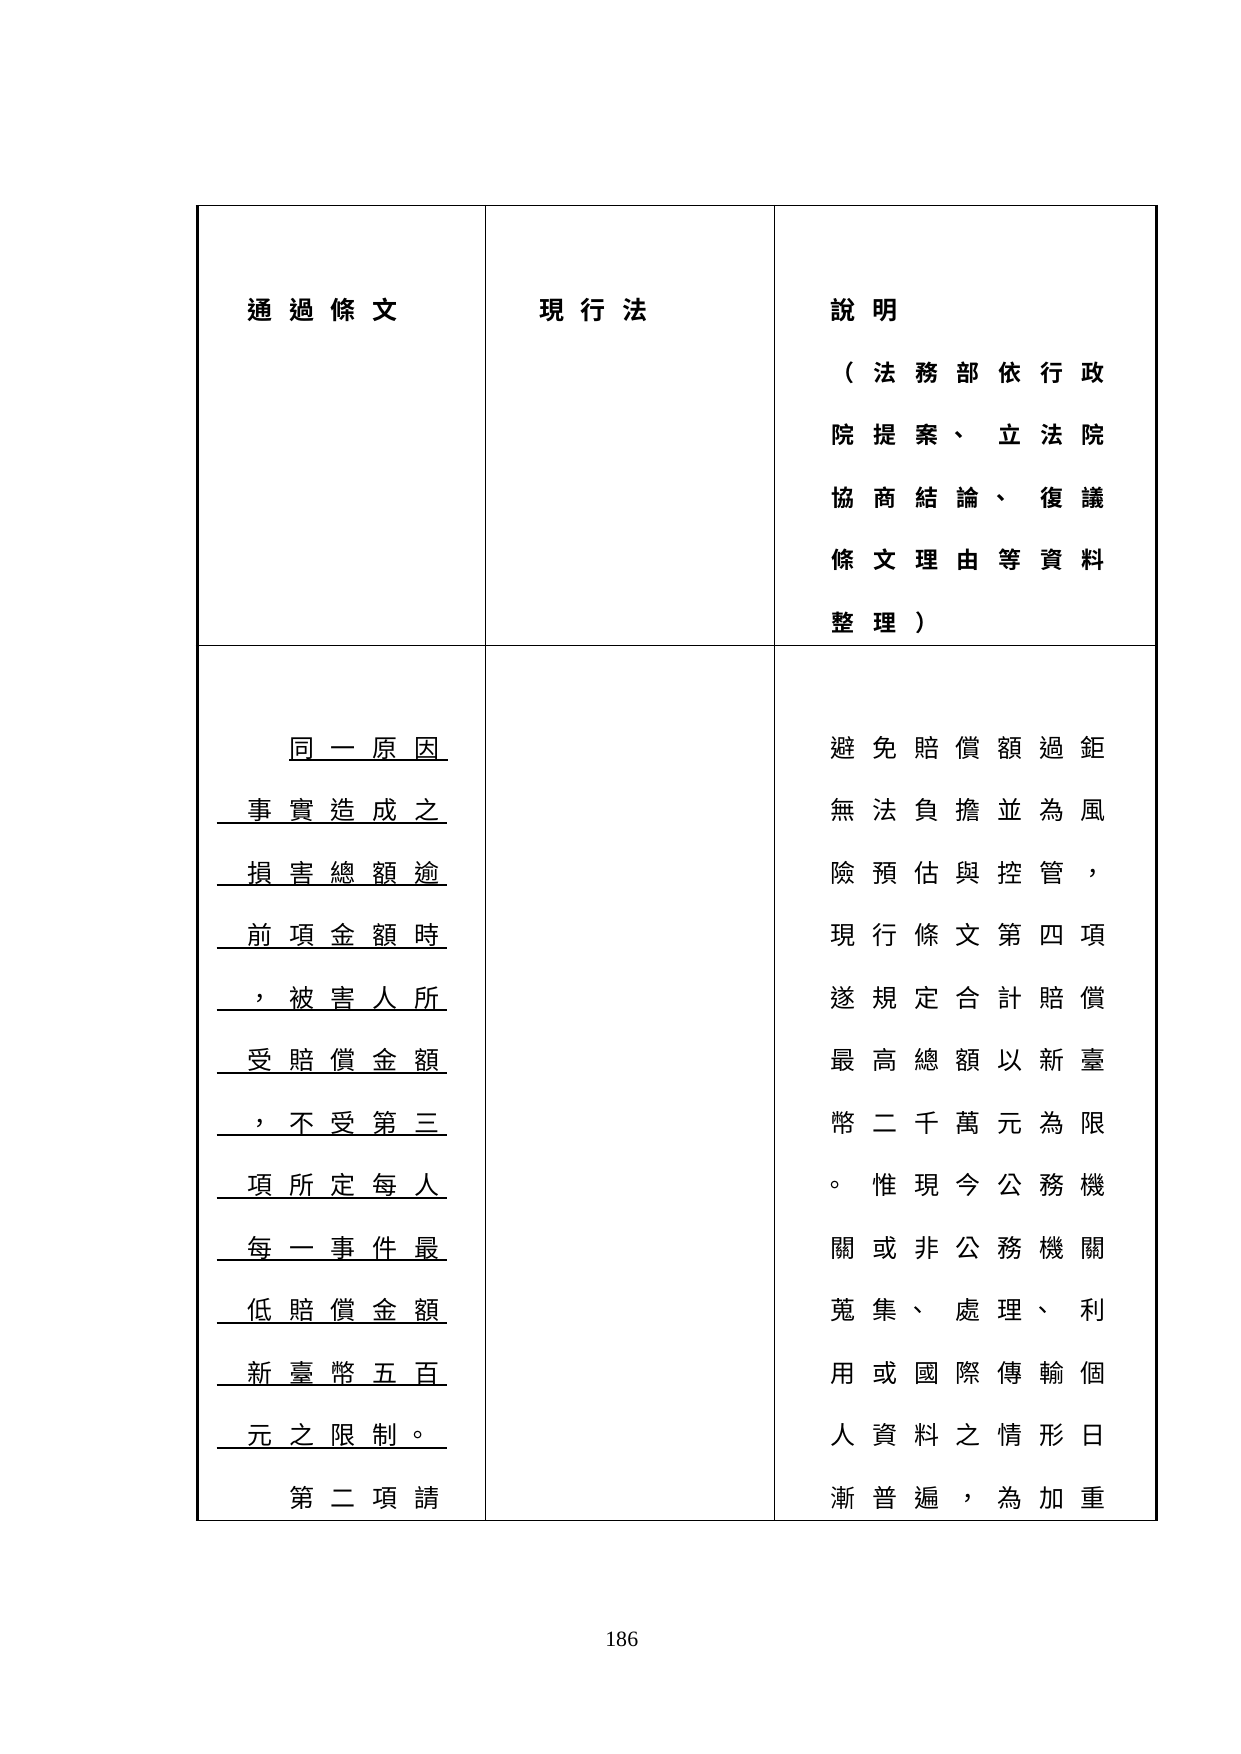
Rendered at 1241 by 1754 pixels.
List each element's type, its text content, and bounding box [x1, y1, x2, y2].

table_header 現行法 [486, 206, 774, 645]
table_header 通過條文 [199, 206, 485, 645]
table_cell 避免賠償額過鉅無法負擔並為風險預估與控管，現行條文第四項遂規定合計賠償最高總額以新臺幣二千萬元為限。惟現今公務機關或非公務機關蒐集、處理、利用或國際傳輸個人資料之情形日漸普遍，為加重 [775, 646, 1155, 1520]
table_cell 同一原因事實造成之損害總額逾前項金額時，被害人所受賠償金額，不受第三項所定每人每一事件最低賠償金額新臺幣五百元之限制。 第二項請 [199, 646, 485, 1520]
table_cell [486, 646, 774, 1520]
table_header 說明 （法務部依行政院提案、立法院協商結論、復議條文理由等資料整理） [775, 206, 1155, 645]
